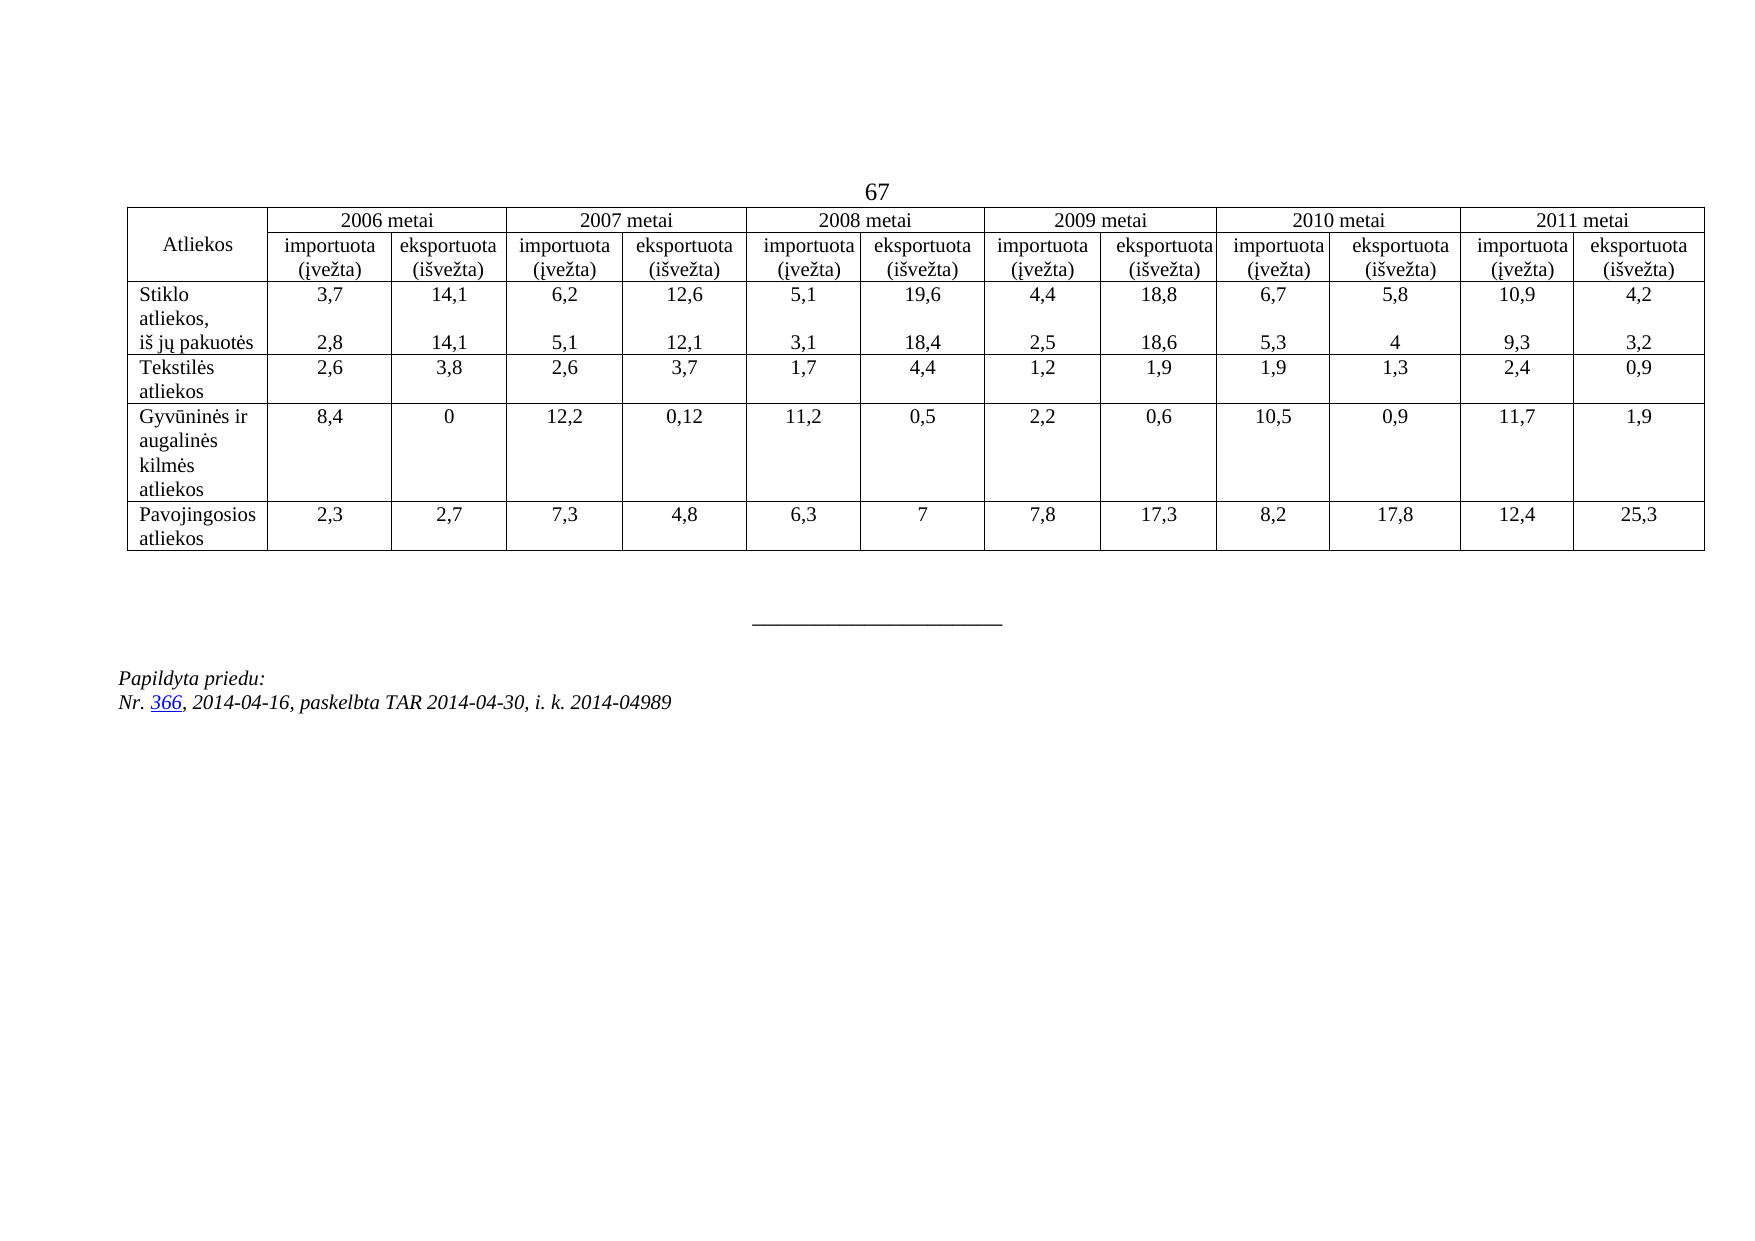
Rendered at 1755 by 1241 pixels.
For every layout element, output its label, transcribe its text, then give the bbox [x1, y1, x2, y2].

table_cell 11,7 [1461, 404, 1573, 501]
table_cell 3,7 2,8 [268, 282, 391, 354]
table_cell 6,7 5,3 [1217, 282, 1329, 354]
text –––––––––––––––––––– [118, 608, 1636, 637]
table_cell 0 [392, 404, 506, 501]
table_cell 12,6 12,1 [623, 282, 746, 354]
table_cell 2,6 [268, 355, 391, 403]
table_cell 18,8 18,6 [1101, 282, 1216, 354]
table_header 2010 metai [1217, 208, 1460, 232]
table_cell 7 [861, 502, 984, 550]
table_cell 1,9 [1217, 355, 1329, 403]
table_cell 0,9 [1574, 355, 1704, 403]
text Papildyta priedu: [118, 666, 1636, 690]
table_cell 0,9 [1330, 404, 1460, 501]
table_cell 5,1 3,1 [747, 282, 860, 354]
table_cell eksportuota (išvežta) [392, 233, 506, 281]
table_cell 10,9 9,3 [1461, 282, 1573, 354]
table_cell 8,2 [1217, 502, 1329, 550]
table_cell 7,8 [985, 502, 1100, 550]
table_cell 3,8 [392, 355, 506, 403]
table_cell importuota (įvežta) [985, 233, 1100, 281]
table_cell eksportuota (išvežta) [861, 233, 984, 281]
table_cell 1,9 [1101, 355, 1216, 403]
table_cell importuota (įvežta) [507, 233, 622, 281]
table_cell 7,3 [507, 502, 622, 550]
table_cell eksportuota (išvežta) [623, 233, 746, 281]
table_header Atliekos [128, 208, 267, 281]
table_header 2009 metai [985, 208, 1216, 232]
table_cell Tekstilės atliekos [128, 355, 267, 403]
table_cell 10,5 [1217, 404, 1329, 501]
table_cell 2,7 [392, 502, 506, 550]
table_cell importuota (įvežta) [1217, 233, 1329, 281]
table_cell 25,3 [1574, 502, 1704, 550]
table_cell Gyvūninės ir augalinės kilmės atliekos [128, 404, 267, 501]
table_cell 19,6 18,4 [861, 282, 984, 354]
table_cell 6,2 5,1 [507, 282, 622, 354]
table_cell 2,3 [268, 502, 391, 550]
table_cell 12,4 [1461, 502, 1573, 550]
table_header 2011 metai [1461, 208, 1704, 232]
table_cell 1,3 [1330, 355, 1460, 403]
table_cell 4,4 [861, 355, 984, 403]
table_cell 1,2 [985, 355, 1100, 403]
text Nr. 366, 2014-04-16, paskelbta TAR 2014-04-30, i. k. 2014-04989 [118, 690, 1636, 714]
table_cell 11,2 [747, 404, 860, 501]
table_cell 4,8 [623, 502, 746, 550]
table_cell 17,3 [1101, 502, 1216, 550]
table_cell 0,6 [1101, 404, 1216, 501]
table_cell 2,6 [507, 355, 622, 403]
table_cell eksportuota (išvežta) [1101, 233, 1216, 281]
table_cell 8,4 [268, 404, 391, 501]
table_cell 0,12 [623, 404, 746, 501]
table_cell 0,5 [861, 404, 984, 501]
table_cell eksportuota (išvežta) [1330, 233, 1460, 281]
table_cell 6,3 [747, 502, 860, 550]
table_header 2008 metai [747, 208, 984, 232]
table_cell 1,7 [747, 355, 860, 403]
table_cell 4,4 2,5 [985, 282, 1100, 354]
table_cell 1,9 [1574, 404, 1704, 501]
table_cell 2,2 [985, 404, 1100, 501]
table_cell importuota (įvežta) [1461, 233, 1573, 281]
table_cell Stiklo atliekos, iš jų pakuotės [128, 282, 267, 354]
table_cell 3,7 [623, 355, 746, 403]
table_header 2007 metai [507, 208, 746, 232]
table_cell Pavojingosios atliekos [128, 502, 267, 550]
table_cell 2,4 [1461, 355, 1573, 403]
table_cell 14,1 14,1 [392, 282, 506, 354]
table_cell 5,8 4 [1330, 282, 1460, 354]
table_cell importuota (įvežta) [268, 233, 391, 281]
table_cell 12,2 [507, 404, 622, 501]
table_cell 4,2 3,2 [1574, 282, 1704, 354]
table_header 2006 metai [268, 208, 506, 232]
table_cell eksportuota (išvežta) [1574, 233, 1704, 281]
table_cell 17,8 [1330, 502, 1460, 550]
table_cell importuota (įvežta) [747, 233, 860, 281]
